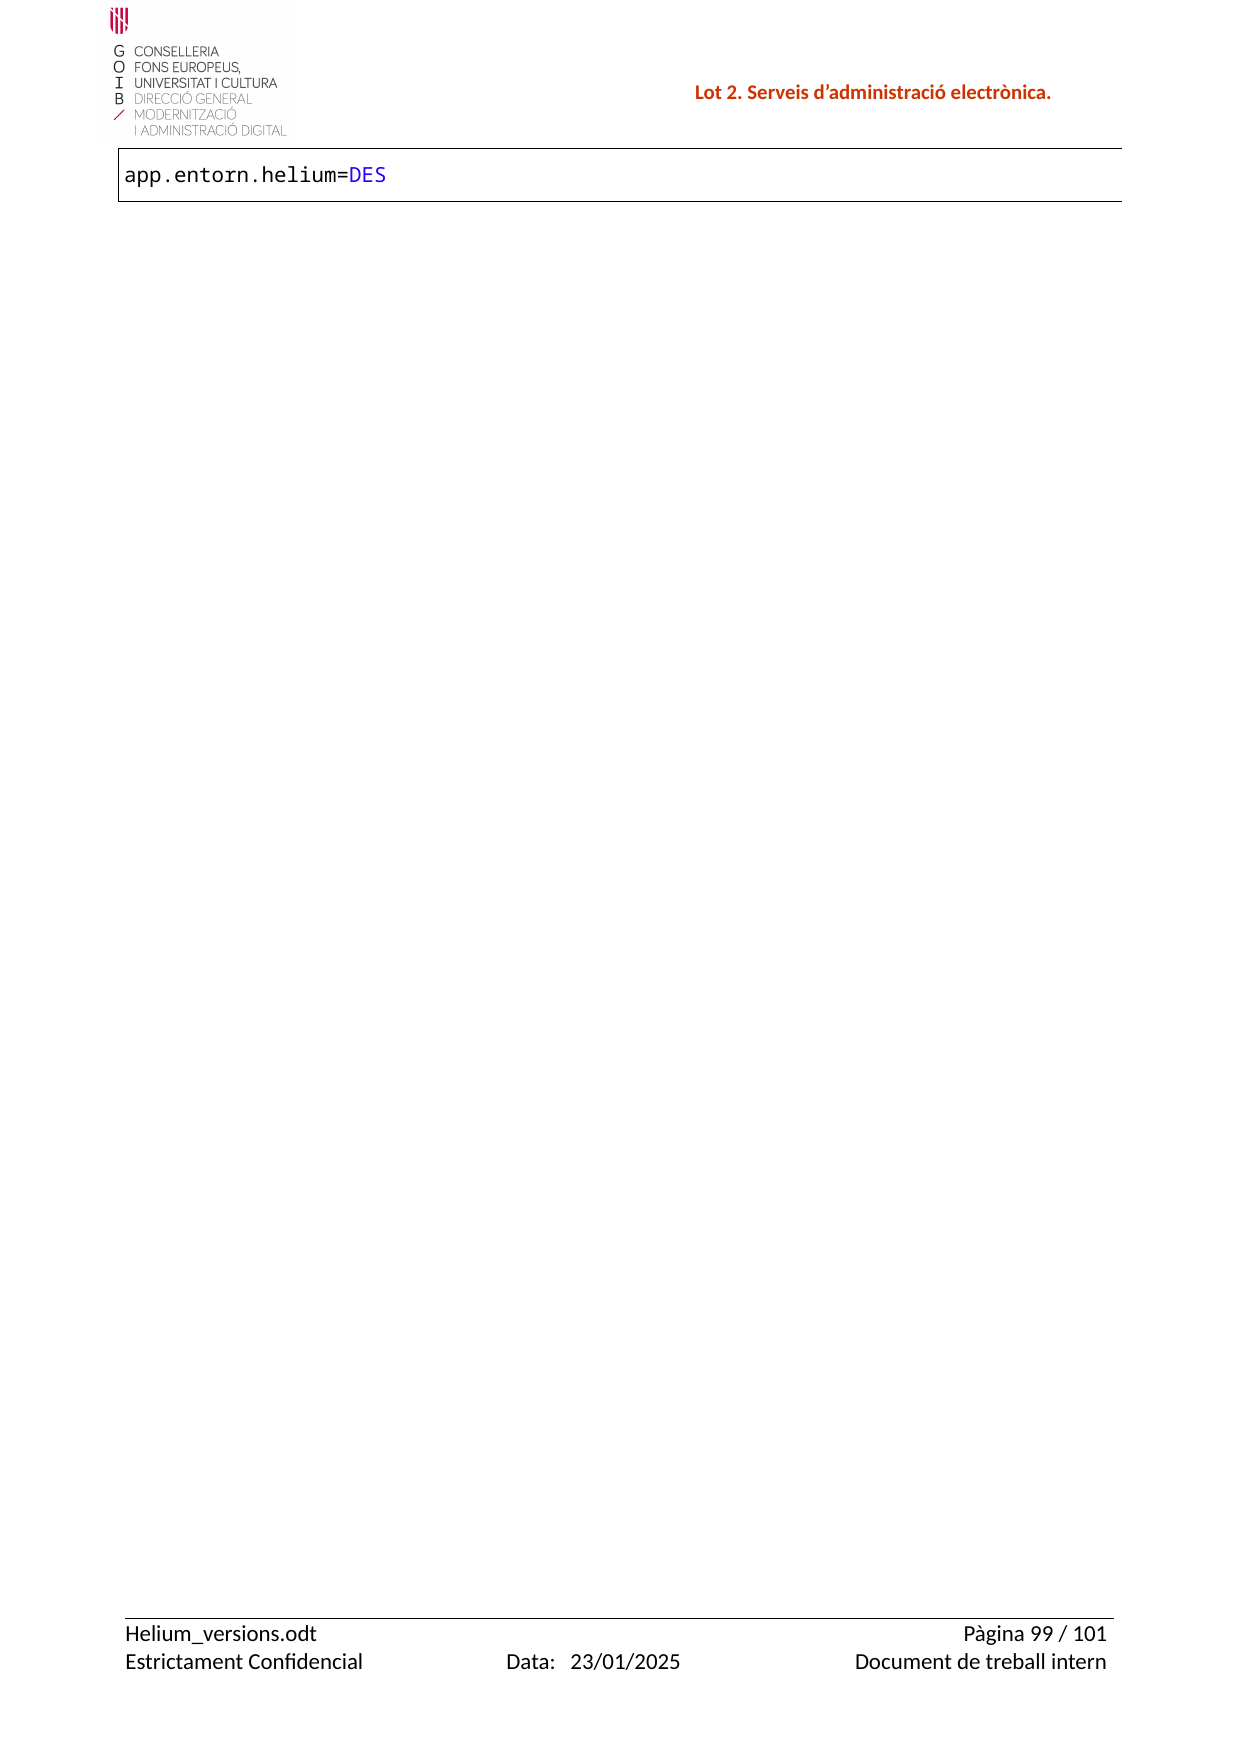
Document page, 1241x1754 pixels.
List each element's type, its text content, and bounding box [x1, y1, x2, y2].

table_header app.entorn.helium=DES [119, 149, 1122, 201]
picture [100, 0, 297, 144]
